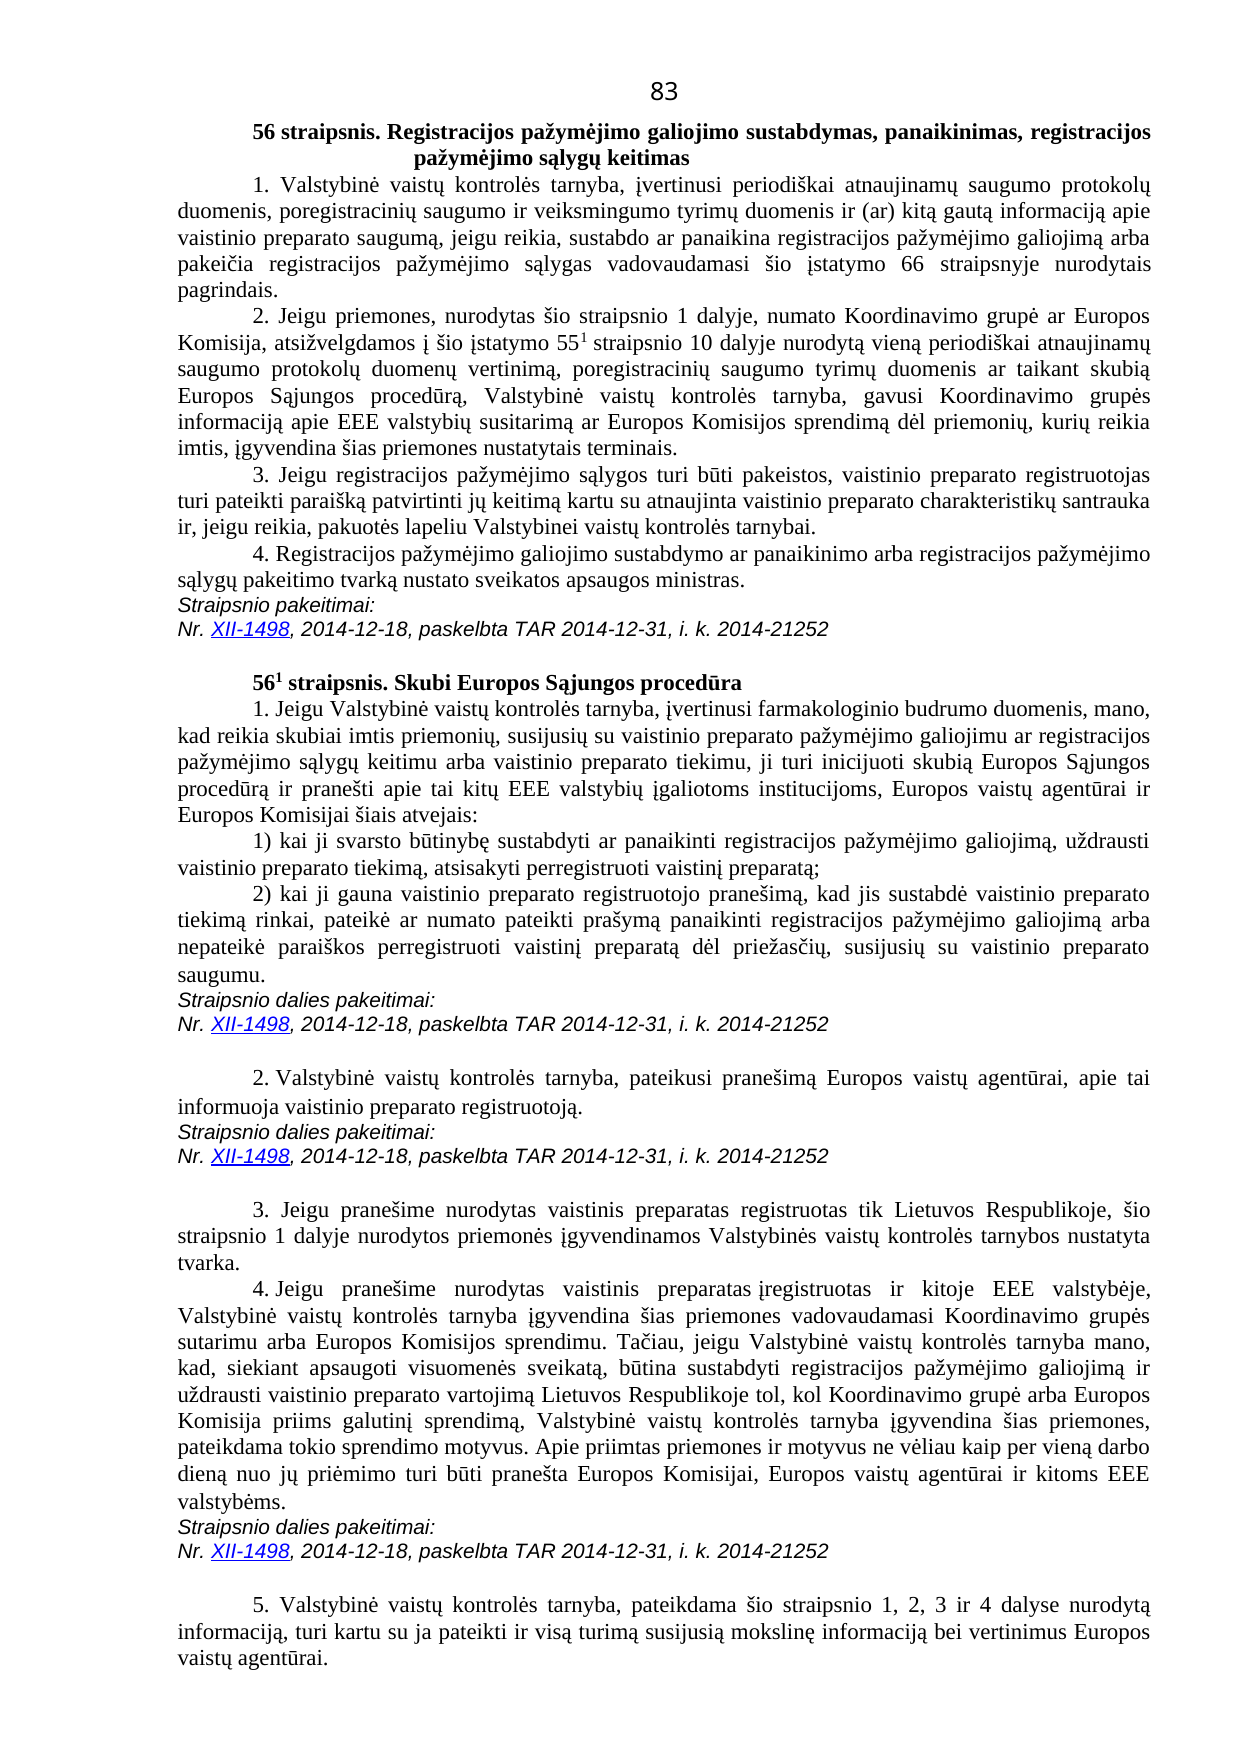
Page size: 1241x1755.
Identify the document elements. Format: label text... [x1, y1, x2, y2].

text 3. Jeigu pranešime nurodytas vaistinis preparatas registruotas tik Lietuvos Respublikoje, šio straipsnio 1 dalyje nurodytos priemonės įgyvendinamos Valstybinės vaistų kontrolės tarnybos nustatyta tvarka. [177, 1196, 1152, 1275]
text Nr. XII-1498, 2014-12-18, paskelbta TAR 2014-12-31, i. k. 2014-21252 [177, 1012, 1152, 1036]
text Straipsnio pakeitimai: [177, 592, 1152, 616]
text 4. Jeigu pranešime nurodytas vaistinis preparatas įregistruotas ir kitoje EEE valstybėje, Valstybinė vaistų kontrolės tarnyba įgyvendina šias priemones vadovaudamasi Koordinavimo grupės sutarimu arba Europos Komisijos sprendimu. Tačiau, jeigu Valstybinė vaistų kontrolės tarnyba mano, kad, siekiant apsaugoti visuomenės sveikatą, būtina sustabdyti registracijos pažymėjimo galiojimą ir uždrausti vaistinio preparato vartojimą Lietuvos Respublikoje tol, kol Koordinavimo grupė arba Europos Komisija priims galutinį sprendimą, Valstybinė vaistų kontrolės tarnyba įgyvendina šias priemones, pateikdama tokio sprendimo motyvus. Apie priimtas priemones ir motyvus ne vėliau kaip per vieną darbo dieną nuo jų priėmimo turi būti pranešta Europos Komisijai, Europos vaistų agentūrai ir kitoms EEE valstybėms. [177, 1275, 1152, 1515]
text 1. Jeigu Valstybinė vaistų kontrolės tarnyba, įvertinusi farmakologinio budrumo duomenis, mano, kad reikia skubiai imtis priemonių, susijusių su vaistinio preparato pažymėjimo galiojimu ar registracijos pažymėjimo sąlygų keitimu arba vaistinio preparato tiekimu, ji turi inicijuoti skubią Europos Sąjungos procedūrą ir pranešti apie tai kitų EEE valstybių įgaliotoms institucijoms, Europos vaistų agentūrai ir Europos Komisijai šiais atvejais: [177, 696, 1152, 827]
text 56 straipsnis. Registracijos pažymėjimo galiojimo sustabdymas, panaikinimas, registracijos pažymėjimo sąlygų keitimas [252, 118, 1152, 171]
text Straipsnio dalies pakeitimai: [177, 1119, 1152, 1143]
text Nr. XII-1498, 2014-12-18, paskelbta TAR 2014-12-31, i. k. 2014-21252 [177, 1539, 1152, 1563]
text 1. Valstybinė vaistų kontrolės tarnyba, įvertinusi periodiškai atnaujinamų saugumo protokolų duomenis, poregistracinių saugumo ir veiksmingumo tyrimų duomenis ir (ar) kitą gautą informaciją apie vaistinio preparato saugumą, jeigu reikia, sustabdo ar panaikina registracijos pažymėjimo galiojimą arba pakeičia registracijos pažymėjimo sąlygas vadovaudamasi šio įstatymo 66 straipsnyje nurodytais pagrindais. [177, 171, 1152, 303]
text 2. Valstybinė vaistų kontrolės tarnyba, pateikusi pranešimą Europos vaistų agentūrai, apie tai informuoja vaistinio preparato registruotoją. [177, 1064, 1152, 1119]
text 5. Valstybinė vaistų kontrolės tarnyba, pateikdama šio straipsnio 1, 2, 3 ir 4 dalyse nurodytą informaciją, turi kartu su ja pateikti ir visą turimą susijusią mokslinę informaciją bei vertinimus Europos vaistų agentūrai. [177, 1592, 1152, 1671]
text Nr. XII-1498, 2014-12-18, paskelbta TAR 2014-12-31, i. k. 2014-21252 [177, 616, 1152, 640]
text 2) kai ji gauna vaistinio preparato registruotojo pranešimą, kad jis sustabdė vaistinio preparato tiekimą rinkai, pateikė ar numato pateikti prašymą panaikinti registracijos pažymėjimo galiojimą arba nepateikė paraiškos perregistruoti vaistinį preparatą dėl priežasčių, susijusių su vaistinio preparato saugumu. [177, 880, 1152, 988]
text 4. Registracijos pažymėjimo galiojimo sustabdymo ar panaikinimo arba registracijos pažymėjimo sąlygų pakeitimo tvarką nustato sveikatos apsaugos ministras. [177, 540, 1152, 592]
text 1) kai ji svarsto būtinybę sustabdyti ar panaikinti registracijos pažymėjimo galiojimą, uždrausti vaistinio preparato tiekimą, atsisakyti perregistruoti vaistinį preparatą; [177, 827, 1152, 880]
text Straipsnio dalies pakeitimai: [177, 988, 1152, 1012]
text 3. Jeigu registracijos pažymėjimo sąlygos turi būti pakeistos, vaistinio preparato registruotojas turi pateikti paraišką patvirtinti jų keitimą kartu su atnaujinta vaistinio preparato charakteristikų santrauka ir, jeigu reikia, pakuotės lapeliu Valstybinei vaistų kontrolės tarnybai. [177, 461, 1152, 540]
text Nr. XII-1498, 2014-12-18, paskelbta TAR 2014-12-31, i. k. 2014-21252 [177, 1143, 1152, 1167]
text 561 straipsnis. Skubi Europos Sąjungos procedūra [177, 669, 1152, 696]
text Straipsnio dalies pakeitimai: [177, 1515, 1152, 1539]
text 2. Jeigu priemones, nurodytas šio straipsnio 1 dalyje, numato Koordinavimo grupė ar Europos Komisija, atsižvelgdamos į šio įstatymo 551 straipsnio 10 dalyje nurodytą vieną periodiškai atnaujinamų saugumo protokolų duomenų vertinimą, poregistracinių saugumo tyrimų duomenis ar taikant skubią Europos Sąjungos procedūrą, Valstybinė vaistų kontrolės tarnyba, gavusi Koordinavimo grupės informaciją apie EEE valstybių susitarimą ar Europos Komisijos sprendimą dėl priemonių, kurių reikia imtis, įgyvendina šias priemones nustatytais terminais. [177, 303, 1152, 461]
